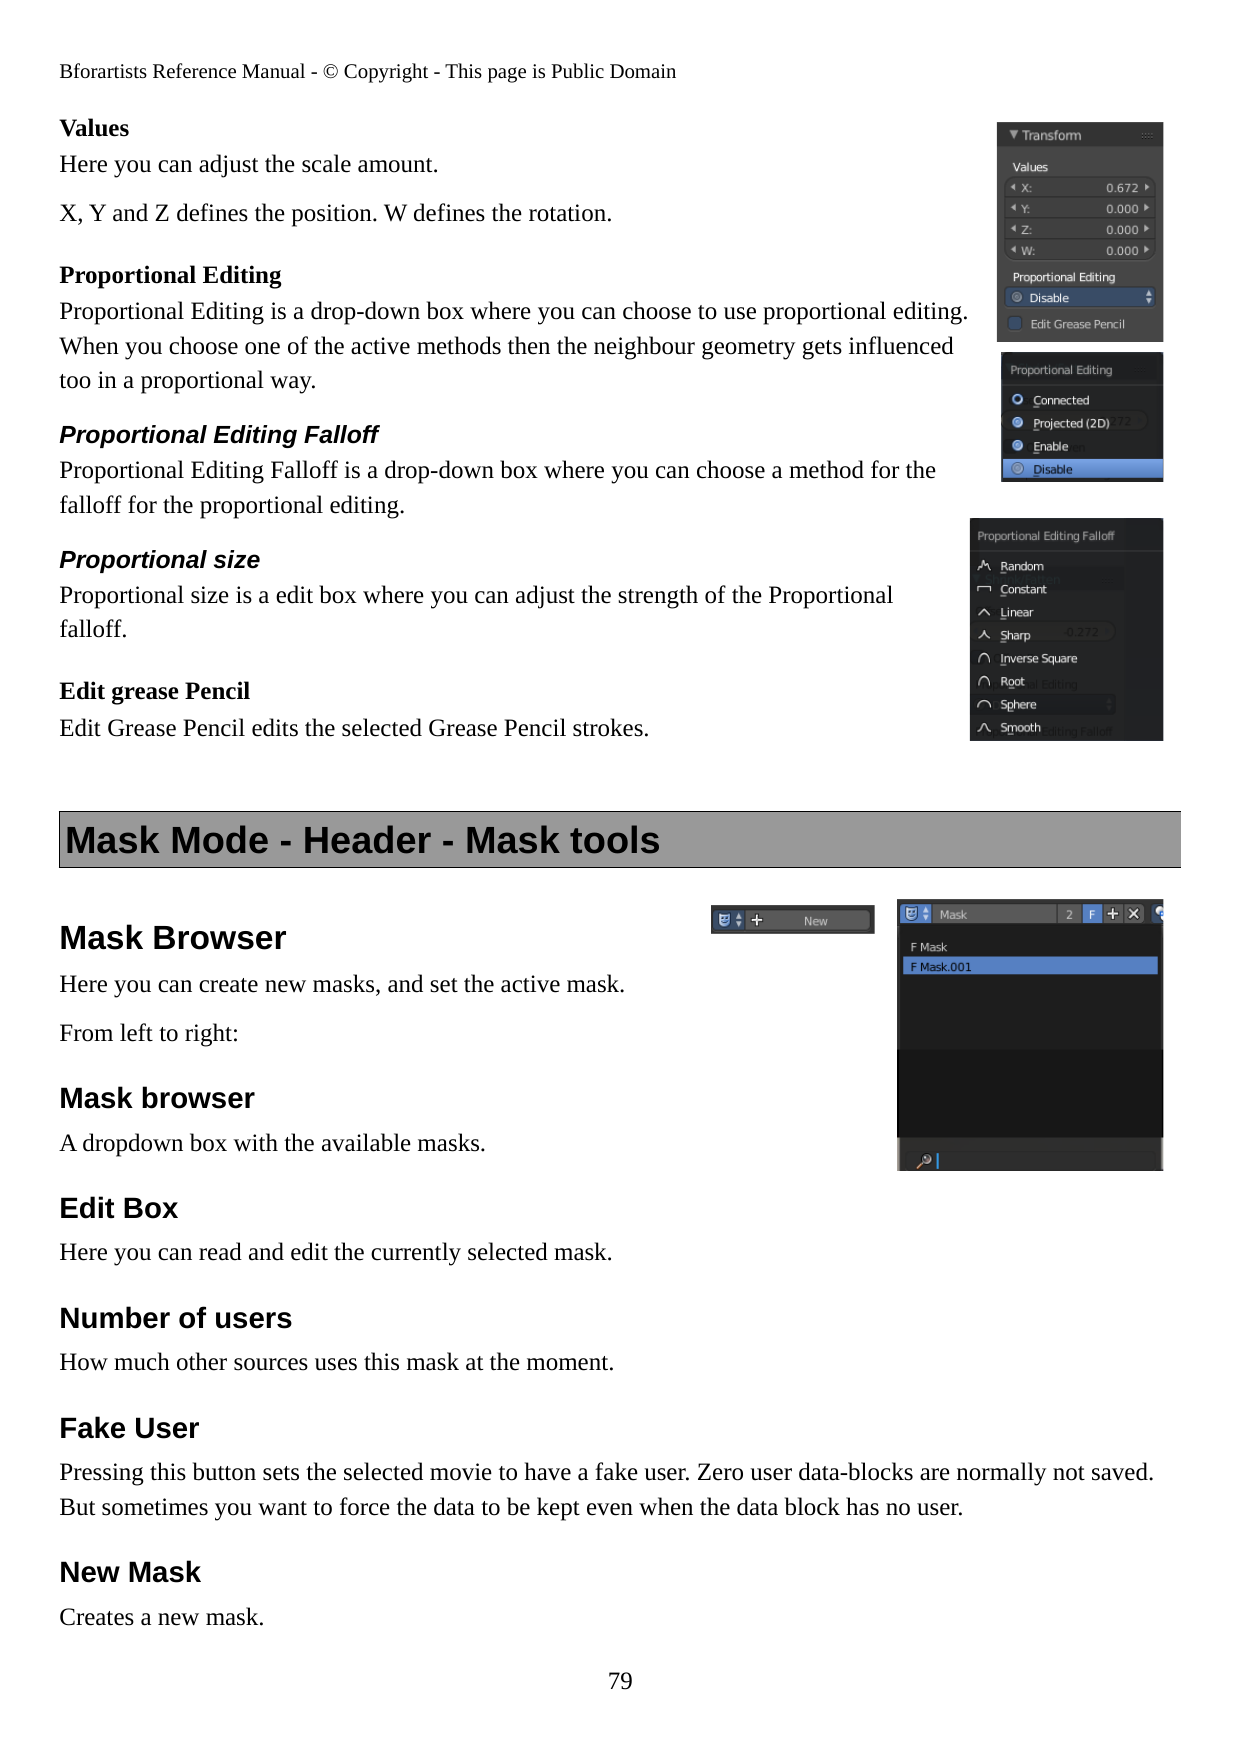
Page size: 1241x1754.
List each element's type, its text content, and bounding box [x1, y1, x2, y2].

subtitle [1164, 545, 1181, 574]
subtitle Values [59, 113, 1181, 141]
subtitle Edit Box [59, 1191, 1181, 1225]
text Creates a new mask. [59, 1602, 1181, 1630]
subtitle Number of users [59, 1301, 1181, 1335]
text Here you can read and edit the currently selected mask. [59, 1237, 1181, 1266]
subtitle Proportional size [59, 545, 969, 574]
subtitle [1164, 260, 1181, 288]
picture [897, 899, 1164, 1171]
subtitle [1164, 917, 1181, 956]
subtitle Fake User [59, 1411, 1181, 1445]
text How much other sources uses this mask at the moment. [59, 1347, 1181, 1376]
subtitle Mask Browser [59, 917, 897, 956]
text From left to right: [59, 1018, 897, 1046]
text Pressing this button sets the selected movie to have a fake user. Zero user data-blocks are normally not saved. But sometimes you want to force the data to be kept even when the data block has no user. [59, 1457, 1181, 1521]
subtitle Edit grease Pencil [59, 676, 969, 705]
text Proportional Editing Falloff is a drop-down box where you can choose a method for the falloff for the proportional editing. [59, 455, 1181, 519]
subtitle [1164, 1081, 1181, 1115]
table_header Mask Mode - Header - Mask tools [60, 812, 1181, 867]
subtitle Proportional Editing Falloff [59, 421, 1001, 449]
text A dropdown box with the available masks. [59, 1128, 897, 1156]
subtitle Mask browser [59, 1081, 897, 1115]
text Edit Grease Pencil edits the selected Grease Pencil strokes. [59, 713, 969, 741]
subtitle Proportional Editing [59, 260, 996, 288]
picture [996, 122, 1164, 342]
text Here you can create new masks, and set the active mask. [59, 969, 897, 997]
picture [711, 905, 875, 934]
text Proportional Editing is a drop-down box where you can choose to use proportional editing. When you choose one of the active methods then the neighbour geometry gets influenced too in a proportional way. [59, 296, 1181, 394]
picture [1001, 352, 1164, 482]
text X, Y and Z defines the position. W defines the rotation. [59, 198, 996, 227]
picture [969, 518, 1164, 741]
text Proportional size is a edit box where you can adjust the strength of the Proportional falloff. [59, 580, 969, 643]
subtitle New Mask [59, 1555, 1181, 1589]
text [1164, 1018, 1181, 1046]
text Here you can adjust the scale amount. [59, 149, 996, 178]
subtitle [1164, 676, 1181, 705]
